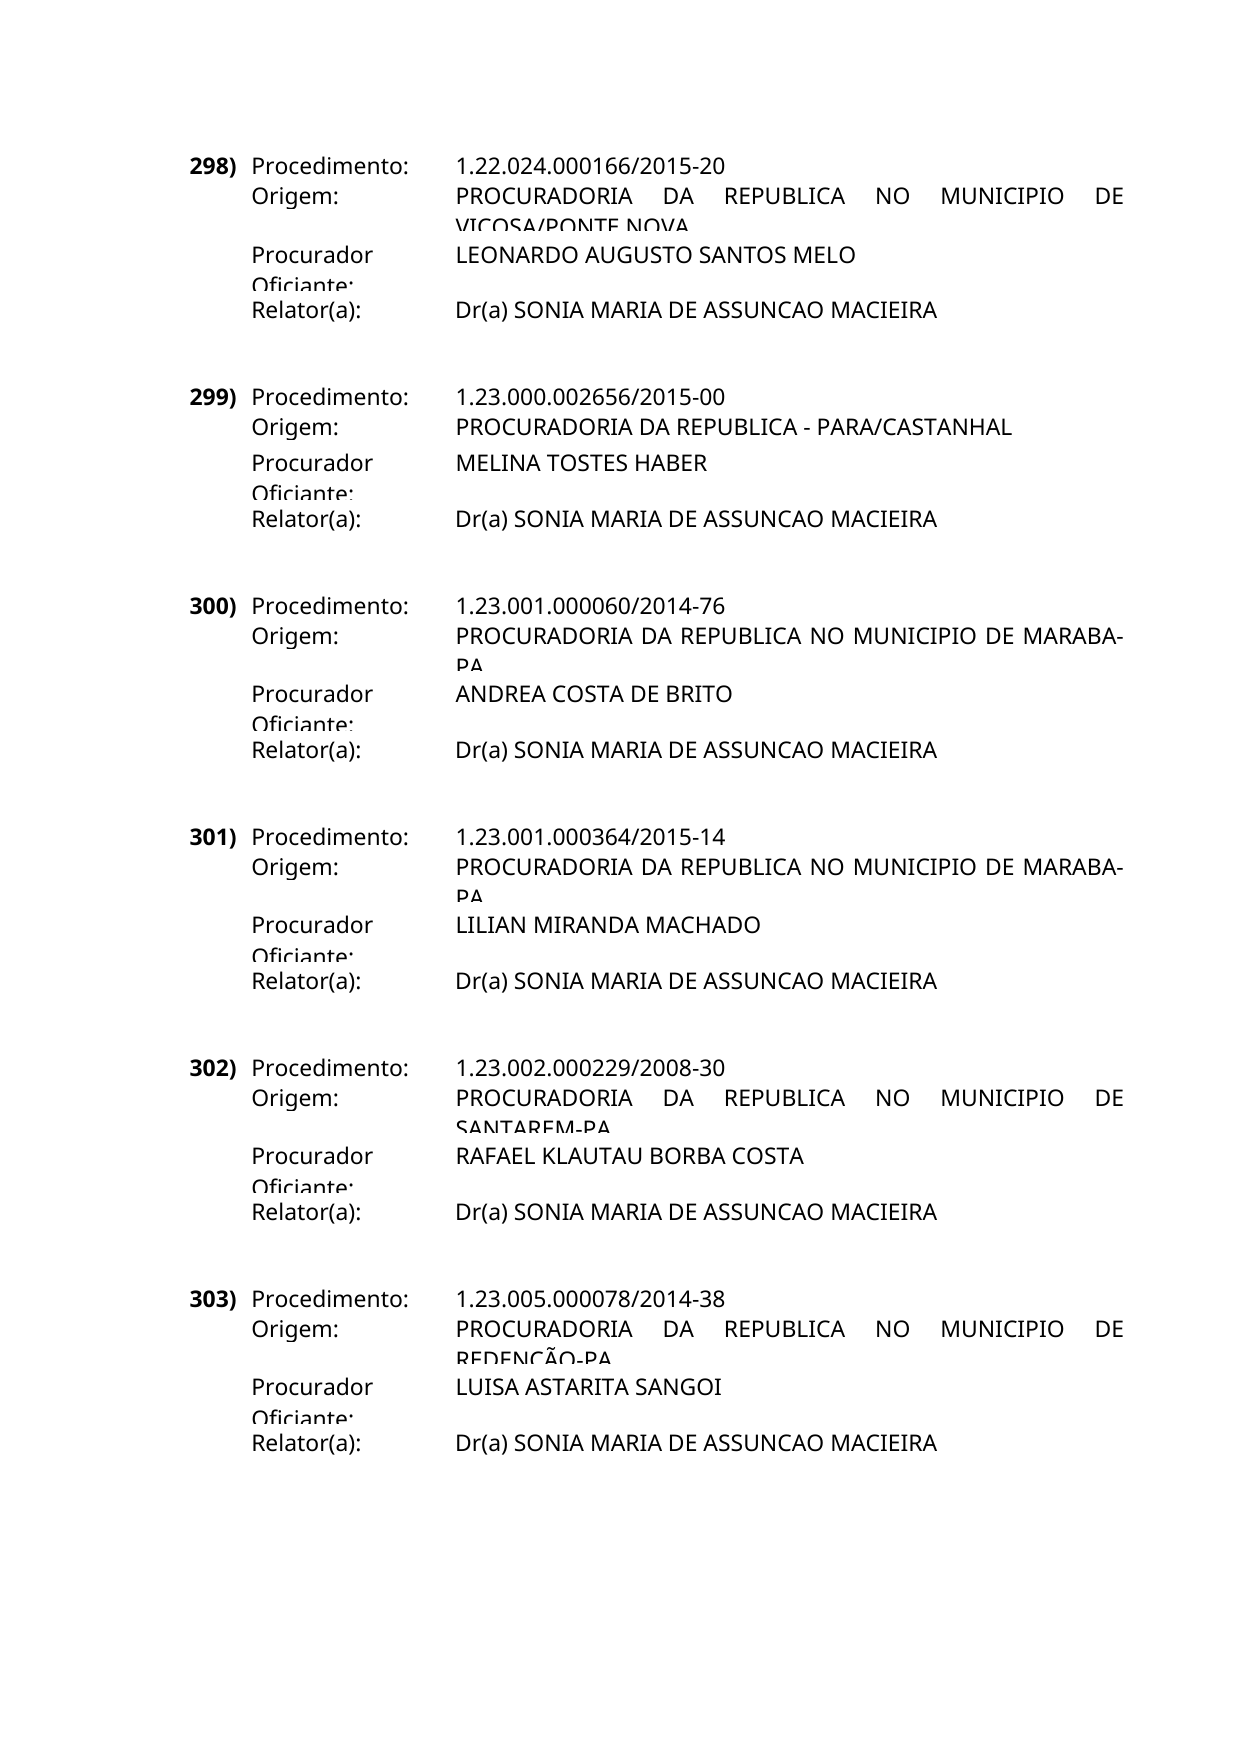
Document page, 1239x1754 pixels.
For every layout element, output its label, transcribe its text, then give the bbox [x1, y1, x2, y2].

table_cell [0, 231, 189, 238]
table_cell [1125, 381, 1239, 409]
table_cell 1.23.005.000078/2014-38 [455, 1283, 1124, 1311]
table_cell Origem: [251, 620, 455, 648]
table_cell [251, 1341, 455, 1364]
table_cell 301) [189, 821, 251, 849]
table_cell [189, 620, 251, 648]
table_cell [0, 440, 189, 447]
table_header Dr(a) SONIA MARIA DE ASSUNCAO MACIEIRA [455, 1196, 1122, 1224]
table_cell 1.23.001.000364/2015-14 [455, 821, 1124, 849]
table_header Relator(a): [251, 1427, 455, 1455]
table_cell [189, 1196, 251, 1226]
table_cell [455, 324, 1124, 381]
table_cell [0, 1082, 189, 1110]
table_cell [0, 1226, 189, 1283]
table_cell [189, 1140, 251, 1191]
table_cell [251, 209, 455, 231]
table_cell [189, 648, 251, 671]
table_cell [455, 902, 1124, 909]
table_cell [1125, 648, 1239, 671]
table_cell [0, 678, 189, 729]
table_cell [189, 533, 251, 589]
table_cell [0, 620, 189, 648]
table_cell [1125, 1427, 1239, 1457]
table_cell [1125, 965, 1239, 995]
table_cell [1125, 411, 1239, 439]
table_cell 1.23.001.000060/2014-76 [455, 590, 1124, 618]
table_cell [189, 324, 251, 381]
table_cell [1125, 734, 1239, 764]
table_cell [0, 1196, 189, 1226]
table_cell [1125, 1196, 1239, 1226]
table_cell PROCURADORIA DA REPUBLICA NO MUNICIPIO DE SANTAREM-PA [455, 1082, 1124, 1133]
table_cell [1125, 909, 1239, 960]
table_cell [251, 648, 455, 671]
table_cell Procedimento: [251, 1052, 455, 1080]
table_cell [1125, 1133, 1239, 1140]
table_cell Origem: [251, 1082, 455, 1110]
table_cell [1125, 503, 1239, 533]
table_cell [0, 764, 189, 821]
table_cell [0, 1364, 189, 1371]
table_cell [189, 678, 251, 729]
table_cell 1.22.024.000166/2015-20 [455, 150, 1124, 178]
table_cell ANDREA COSTA DE BRITO [455, 678, 1124, 729]
table_cell [0, 821, 189, 849]
table_cell [0, 909, 189, 960]
table_cell RAFAEL KLAUTAU BORBA COSTA [455, 1140, 1124, 1191]
table_cell [189, 671, 251, 678]
table_cell [0, 411, 189, 439]
table_cell [1125, 180, 1239, 208]
table_cell Procurador Oficiante: [251, 678, 455, 731]
table_cell [1125, 1226, 1239, 1283]
table_cell [455, 671, 1124, 678]
table_cell Origem: [251, 1313, 455, 1341]
table_header [455, 0, 1124, 150]
table_cell [1125, 879, 1239, 902]
table_cell Origem: [251, 180, 455, 208]
table_cell [0, 1283, 189, 1311]
table_cell [1125, 851, 1239, 879]
table_header [0, 0, 189, 150]
table_cell [1125, 1110, 1239, 1133]
table_cell [189, 851, 251, 879]
table_cell Procedimento: [251, 821, 455, 849]
table_cell [0, 734, 189, 764]
table_cell [189, 1313, 251, 1341]
table_cell [251, 533, 455, 589]
table_cell [1125, 231, 1239, 238]
table_cell LUISA ASTARITA SANGOI [455, 1371, 1124, 1422]
table_cell [251, 1226, 455, 1283]
table_cell [0, 503, 189, 533]
table_cell [189, 239, 251, 289]
table_cell [1125, 209, 1239, 231]
table_cell [0, 648, 189, 671]
table_cell [1125, 995, 1239, 1052]
table_cell [189, 440, 251, 447]
table_cell [1125, 1052, 1239, 1080]
table_cell [0, 879, 189, 902]
table_header Relator(a): [251, 734, 455, 762]
table_cell [1125, 239, 1239, 289]
table_cell [1125, 324, 1239, 381]
table_cell [251, 440, 455, 447]
table_cell [189, 995, 251, 1052]
table_cell [189, 909, 251, 960]
table_cell [189, 180, 251, 208]
table_cell [189, 965, 251, 995]
table_cell [189, 503, 251, 533]
table_cell [455, 1364, 1124, 1371]
table_cell [189, 447, 251, 498]
table_header Dr(a) SONIA MARIA DE ASSUNCAO MACIEIRA [455, 965, 1122, 993]
table_header Relator(a): [251, 965, 455, 993]
table_cell [189, 1364, 251, 1371]
table_cell [1125, 1283, 1239, 1311]
table_cell [0, 1133, 189, 1140]
table_cell [455, 533, 1124, 589]
table_cell [189, 879, 251, 902]
table_cell [0, 533, 189, 589]
table_cell 298) [189, 150, 251, 178]
table_header Dr(a) SONIA MARIA DE ASSUNCAO MACIEIRA [455, 734, 1122, 762]
table_cell [189, 411, 251, 439]
table_cell [189, 209, 251, 231]
table_cell 303) [189, 1283, 251, 1311]
table_cell 299) [189, 381, 251, 409]
table_cell [0, 447, 189, 498]
table_cell Procurador Oficiante: [251, 447, 455, 499]
table_cell [1125, 447, 1239, 498]
table_cell [1125, 440, 1239, 447]
table_cell Procurador Oficiante: [251, 1140, 455, 1193]
table_cell 302) [189, 1052, 251, 1080]
table_cell Procedimento: [251, 590, 455, 618]
table_cell [1125, 1140, 1239, 1191]
table_cell Procedimento: [251, 150, 455, 178]
table_cell [0, 209, 189, 231]
table_cell [0, 995, 189, 1052]
table_cell [1125, 294, 1239, 324]
table_cell [189, 294, 251, 324]
table_cell [0, 902, 189, 909]
table_cell [189, 231, 251, 238]
table_cell [1125, 150, 1239, 178]
table_cell Procurador Oficiante: [251, 239, 455, 291]
table_cell [251, 764, 455, 821]
table_cell [251, 902, 455, 909]
table_cell 1.23.002.000229/2008-30 [455, 1052, 1124, 1080]
table_cell [0, 1341, 189, 1364]
table_header [251, 0, 455, 150]
table_cell [251, 1364, 455, 1371]
table_header Dr(a) SONIA MARIA DE ASSUNCAO MACIEIRA [455, 503, 1122, 531]
table_header Dr(a) SONIA MARIA DE ASSUNCAO MACIEIRA [455, 1427, 1122, 1455]
table_cell PROCURADORIA DA REPUBLICA - PARA/CASTANHAL [455, 411, 1124, 439]
table_cell Procurador Oficiante: [251, 1371, 455, 1424]
table_cell [1125, 1364, 1239, 1371]
table_cell [189, 1427, 251, 1457]
table_cell [0, 1110, 189, 1133]
table_cell [251, 324, 455, 381]
table_cell [1125, 902, 1239, 909]
table_cell [251, 671, 455, 678]
table_cell [1125, 1371, 1239, 1422]
table_cell [0, 381, 189, 409]
table_cell [0, 324, 189, 381]
table_cell [189, 764, 251, 821]
table_cell [1125, 533, 1239, 589]
table_cell Procedimento: [251, 381, 455, 409]
table_header [189, 0, 251, 150]
table_cell PROCURADORIA DA REPUBLICA NO MUNICIPIO DE MARABA-PA [455, 620, 1124, 671]
table_cell [0, 294, 189, 324]
table_header Dr(a) SONIA MARIA DE ASSUNCAO MACIEIRA [455, 294, 1122, 323]
table_cell MELINA TOSTES HABER [455, 447, 1124, 498]
table_cell Origem: [251, 851, 455, 879]
table_cell [0, 239, 189, 289]
table_cell Procedimento: [251, 1283, 455, 1311]
table_cell [1125, 1341, 1239, 1364]
table_cell [0, 965, 189, 995]
table_cell [0, 590, 189, 618]
table_cell [0, 1052, 189, 1080]
table_cell PROCURADORIA DA REPUBLICA NO MUNICIPIO DE MARABA-PA [455, 851, 1124, 902]
table_cell PROCURADORIA DA REPUBLICA NO MUNICIPIO DE REDENÇÃO-PA [455, 1313, 1124, 1364]
table_cell [189, 1226, 251, 1283]
table_cell PROCURADORIA DA REPUBLICA NO MUNICIPIO DE VIÇOSA/PONTE NOVA [455, 180, 1124, 231]
table_cell [189, 902, 251, 909]
table_cell [189, 1110, 251, 1133]
table_header Relator(a): [251, 503, 455, 531]
table_cell [0, 1371, 189, 1422]
table_header Relator(a): [251, 294, 455, 323]
table_cell [189, 1082, 251, 1110]
table_cell [0, 851, 189, 879]
table_cell [0, 1427, 189, 1457]
table_cell [251, 995, 455, 1052]
table_cell [189, 1341, 251, 1364]
table_cell Origem: [251, 411, 455, 439]
table_cell [0, 150, 189, 178]
table_cell Procurador Oficiante: [251, 909, 455, 962]
table_cell [251, 879, 455, 902]
table_cell [0, 671, 189, 678]
table_cell [0, 1313, 189, 1341]
table_cell [455, 1133, 1124, 1140]
table_cell [455, 231, 1124, 238]
table_cell [1125, 671, 1239, 678]
table_cell [189, 1371, 251, 1422]
table_cell 300) [189, 590, 251, 618]
table_cell [455, 1226, 1124, 1283]
table_cell [189, 734, 251, 764]
table_cell [251, 1133, 455, 1140]
table_cell [455, 995, 1124, 1052]
table_cell [251, 231, 455, 238]
table_header [1125, 0, 1239, 150]
table_cell [455, 440, 1124, 447]
table_cell [1125, 590, 1239, 618]
table_cell [1125, 620, 1239, 648]
table_cell [1125, 1082, 1239, 1110]
table_cell [1125, 678, 1239, 729]
table_cell [1125, 764, 1239, 821]
table_cell [251, 1110, 455, 1133]
table_cell [1125, 821, 1239, 849]
table_cell LILIAN MIRANDA MACHADO [455, 909, 1124, 960]
table_header Relator(a): [251, 1196, 455, 1224]
table_cell [455, 764, 1124, 821]
table_cell [1125, 1313, 1239, 1341]
table_cell [0, 180, 189, 208]
table_cell LEONARDO AUGUSTO SANTOS MELO [455, 239, 1124, 289]
table_cell [189, 1133, 251, 1140]
table_cell 1.23.000.002656/2015-00 [455, 381, 1124, 409]
table_cell [0, 1140, 189, 1191]
